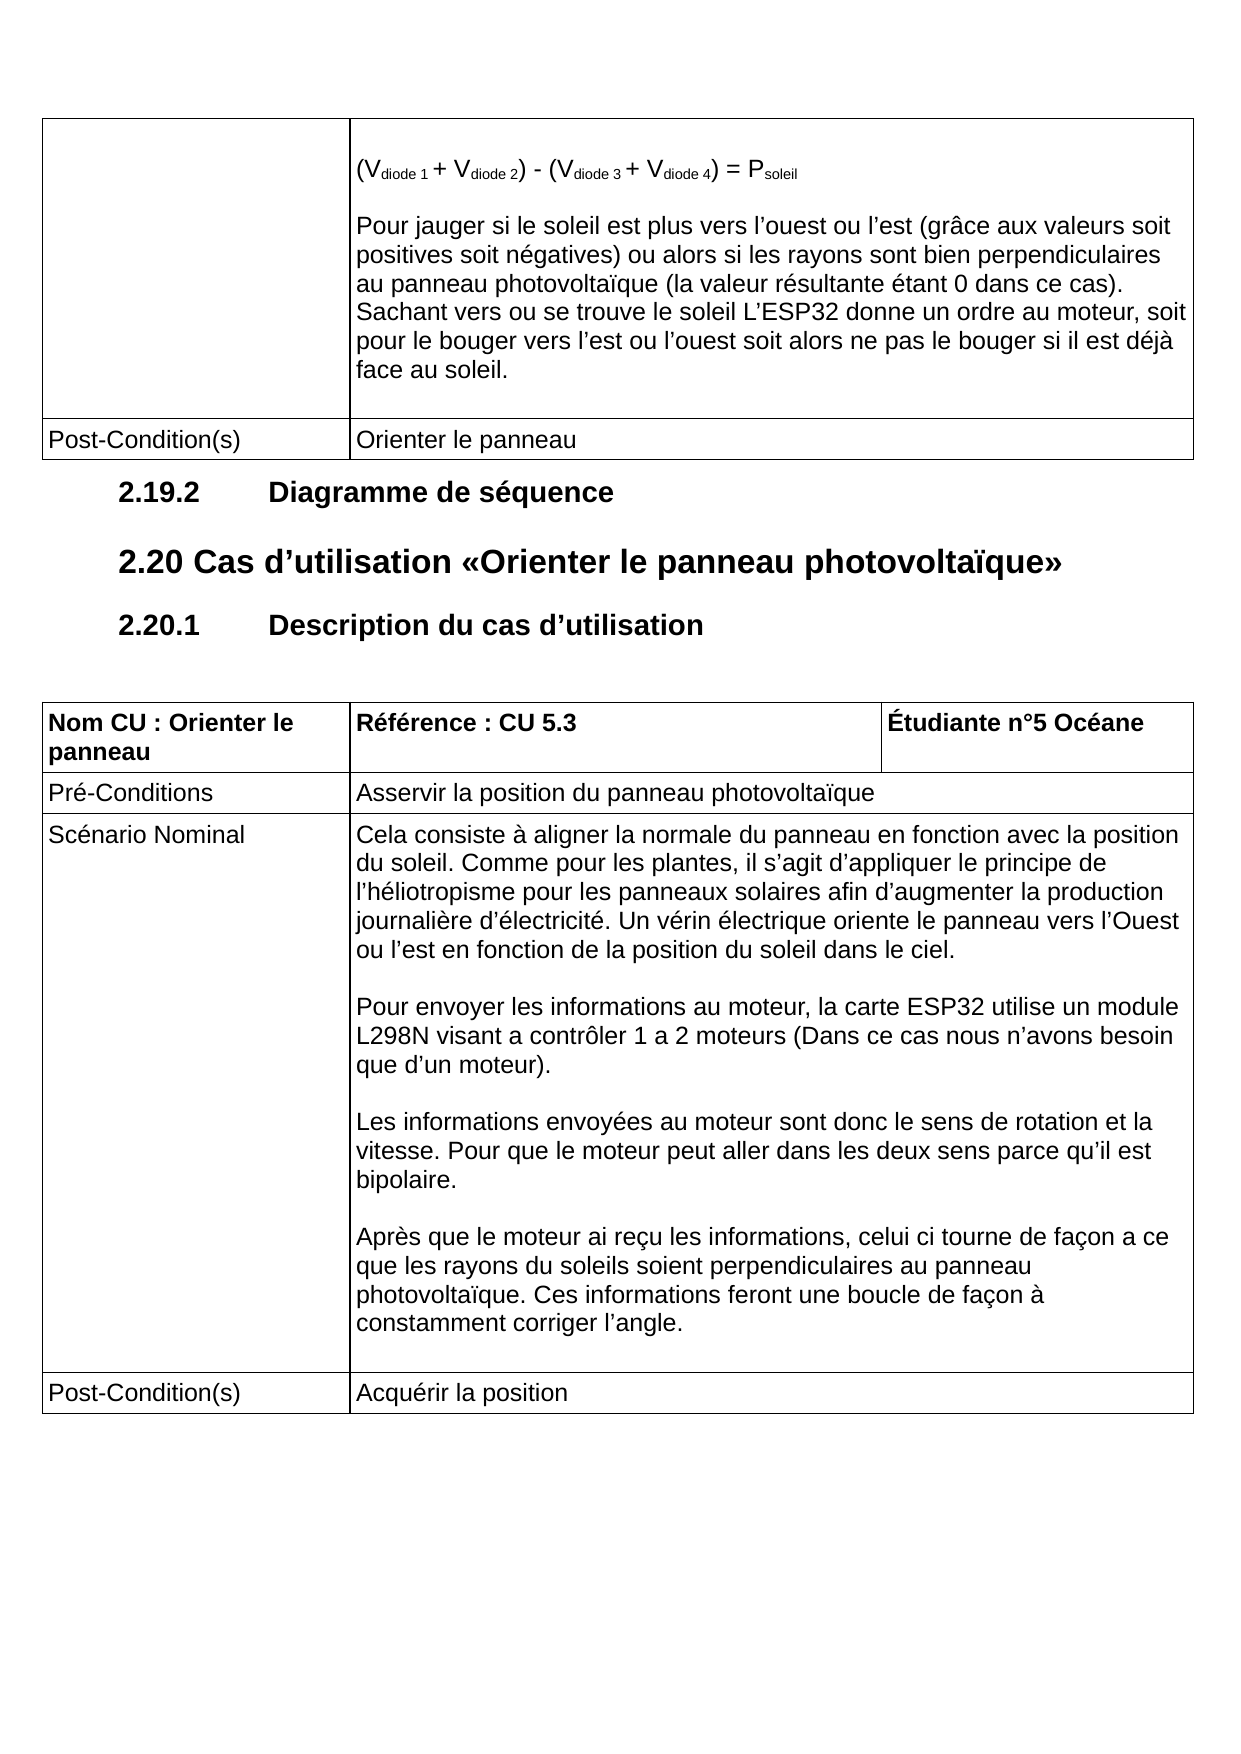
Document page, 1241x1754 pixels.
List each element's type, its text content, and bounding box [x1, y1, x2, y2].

subtitle Diagramme de séquence [118, 475, 1122, 509]
table_cell Orienter le panneau [351, 419, 1193, 459]
table_header Étudiante n°5 Océane [882, 703, 1193, 772]
table_cell Cela consiste à aligner la normale du panneau en fonction avec la position du soleil. Comme pour les plantes, il s’agit d’appliquer le principe de l’héliotropisme pour les panneaux solaires afin d’augmenter la production journalière d’électricité. Un vérin électrique oriente le panneau vers l’Ouest ou l’est en fonction de la position du soleil dans le ciel. Pour envoyer les informations au moteur, la carte ESP32 utilise un module L298N visant a contrôler 1 a 2 moteurs (Dans ce cas nous n’avons besoin que d’un moteur). Les informations envoyées au moteur sont donc le sens de rotation et la vitesse. Pour que le moteur peut aller dans les deux sens parce qu’il est bipolaire. Après que le moteur ai reçu les informations, celui ci tourne de façon a ce que les rayons du soleils soient perpendiculaires au panneau photovoltaïque. Ces informations feront une boucle de façon à constamment corriger l’angle. [351, 814, 1193, 1372]
table_header Référence : CU 5.3 [351, 703, 881, 772]
table_cell Post-Condition(s) [43, 1373, 349, 1413]
table_cell (Vdiode 1 + Vdiode 2) - (Vdiode 3 + Vdiode 4) = Psoleil Pour jauger si le soleil est plus vers l’ouest ou l’est (grâce aux valeurs soit positives soit négatives) ou alors si les rayons sont bien perpendiculaires au panneau photovoltaïque (la valeur résultante étant 0 dans ce cas). Sachant vers ou se trouve le soleil L’ESP32 donne un ordre au moteur, soit pour le bouger vers l’est ou l’ouest soit alors ne pas le bouger si il est déjà face au soleil. [351, 119, 1193, 418]
table_cell Post-Condition(s) [43, 419, 349, 459]
table_cell Asservir la position du panneau photovoltaïque [351, 773, 1193, 813]
table_cell Acquérir la position [351, 1373, 1193, 1413]
table_cell Scénario Nominal [43, 814, 349, 1372]
table_header Nom CU : Orienter le panneau [43, 703, 349, 772]
subtitle Cas d’utilisation «Orienter le panneau photovoltaïque» [118, 542, 1122, 581]
table_cell [43, 119, 349, 418]
subtitle Description du cas d’utilisation [118, 608, 1122, 642]
table_cell Pré-Conditions [43, 773, 349, 813]
